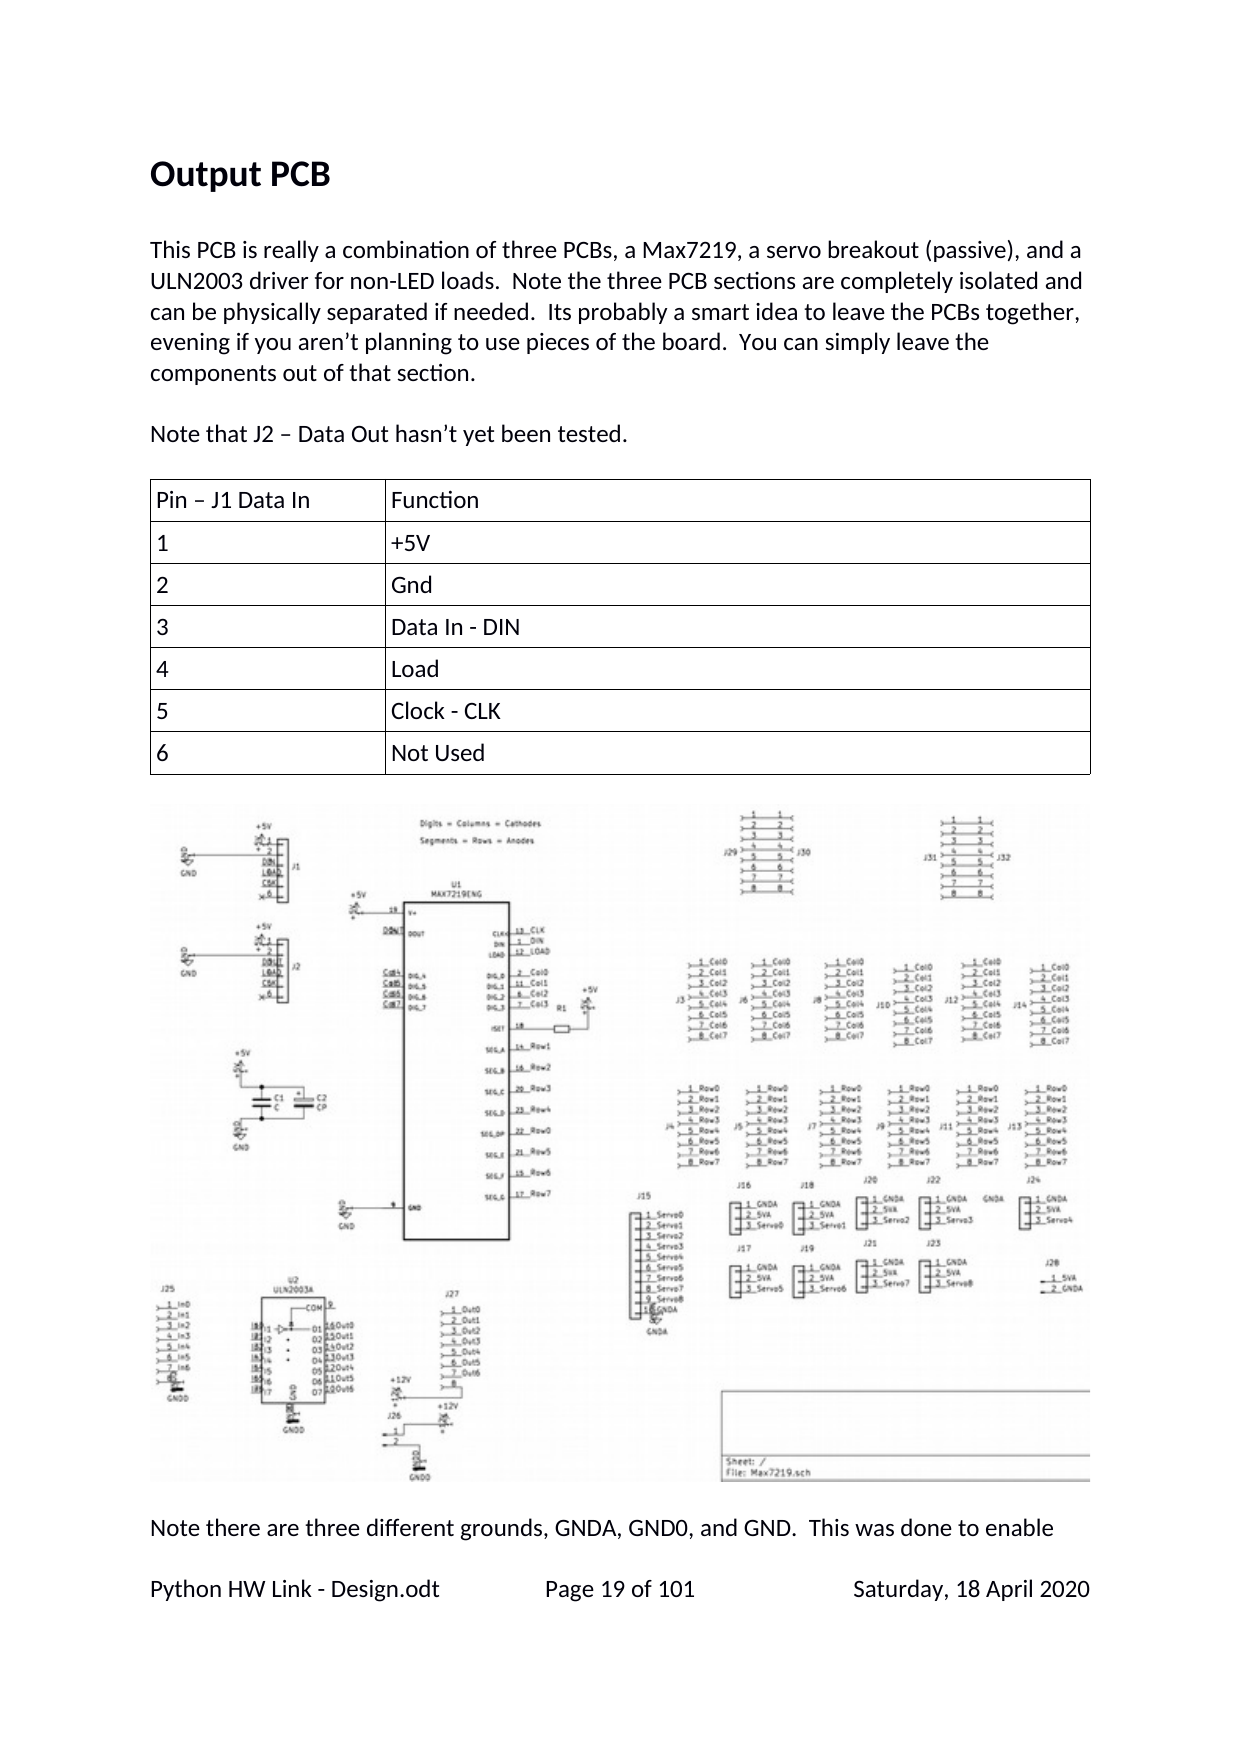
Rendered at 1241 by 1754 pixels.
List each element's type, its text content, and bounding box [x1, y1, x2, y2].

table_header Pin – J1 Data In [151, 480, 385, 521]
table_cell 5 [151, 690, 385, 731]
table_cell 2 [151, 564, 385, 605]
table_cell Clock - CLK [386, 690, 1090, 731]
text Note there are three different grounds, GNDA, GND0, and GND. This was done to enable [150, 1512, 1090, 1543]
text Note that J2 – Data Out hasn’t yet been tested. [150, 418, 1090, 448]
text This PCB is really a combination of three PCBs, a Max7219, a servo breakout (passive), and a ULN2003 driver for non-LED loads. Note the three PCB sections are completely isolated and can be physically separated if needed. Its probably a smart idea to leave the PCBs together, evening if you aren’t planning to use pieces of the board. You can simply leave the components out of that section. [150, 235, 1090, 387]
table_header Function [386, 480, 1090, 521]
table_cell 1 [151, 522, 385, 563]
table_cell +5V [386, 522, 1090, 563]
table_cell 3 [151, 606, 385, 647]
subtitle Output PCB [150, 150, 1090, 196]
table_cell 4 [151, 648, 385, 689]
table_cell Gnd [386, 564, 1090, 605]
table_cell Load [386, 648, 1090, 689]
picture [150, 804, 1091, 1482]
table_cell 6 [151, 732, 385, 773]
table_cell Not Used [386, 732, 1090, 773]
table_cell Data In - DIN [386, 606, 1090, 647]
